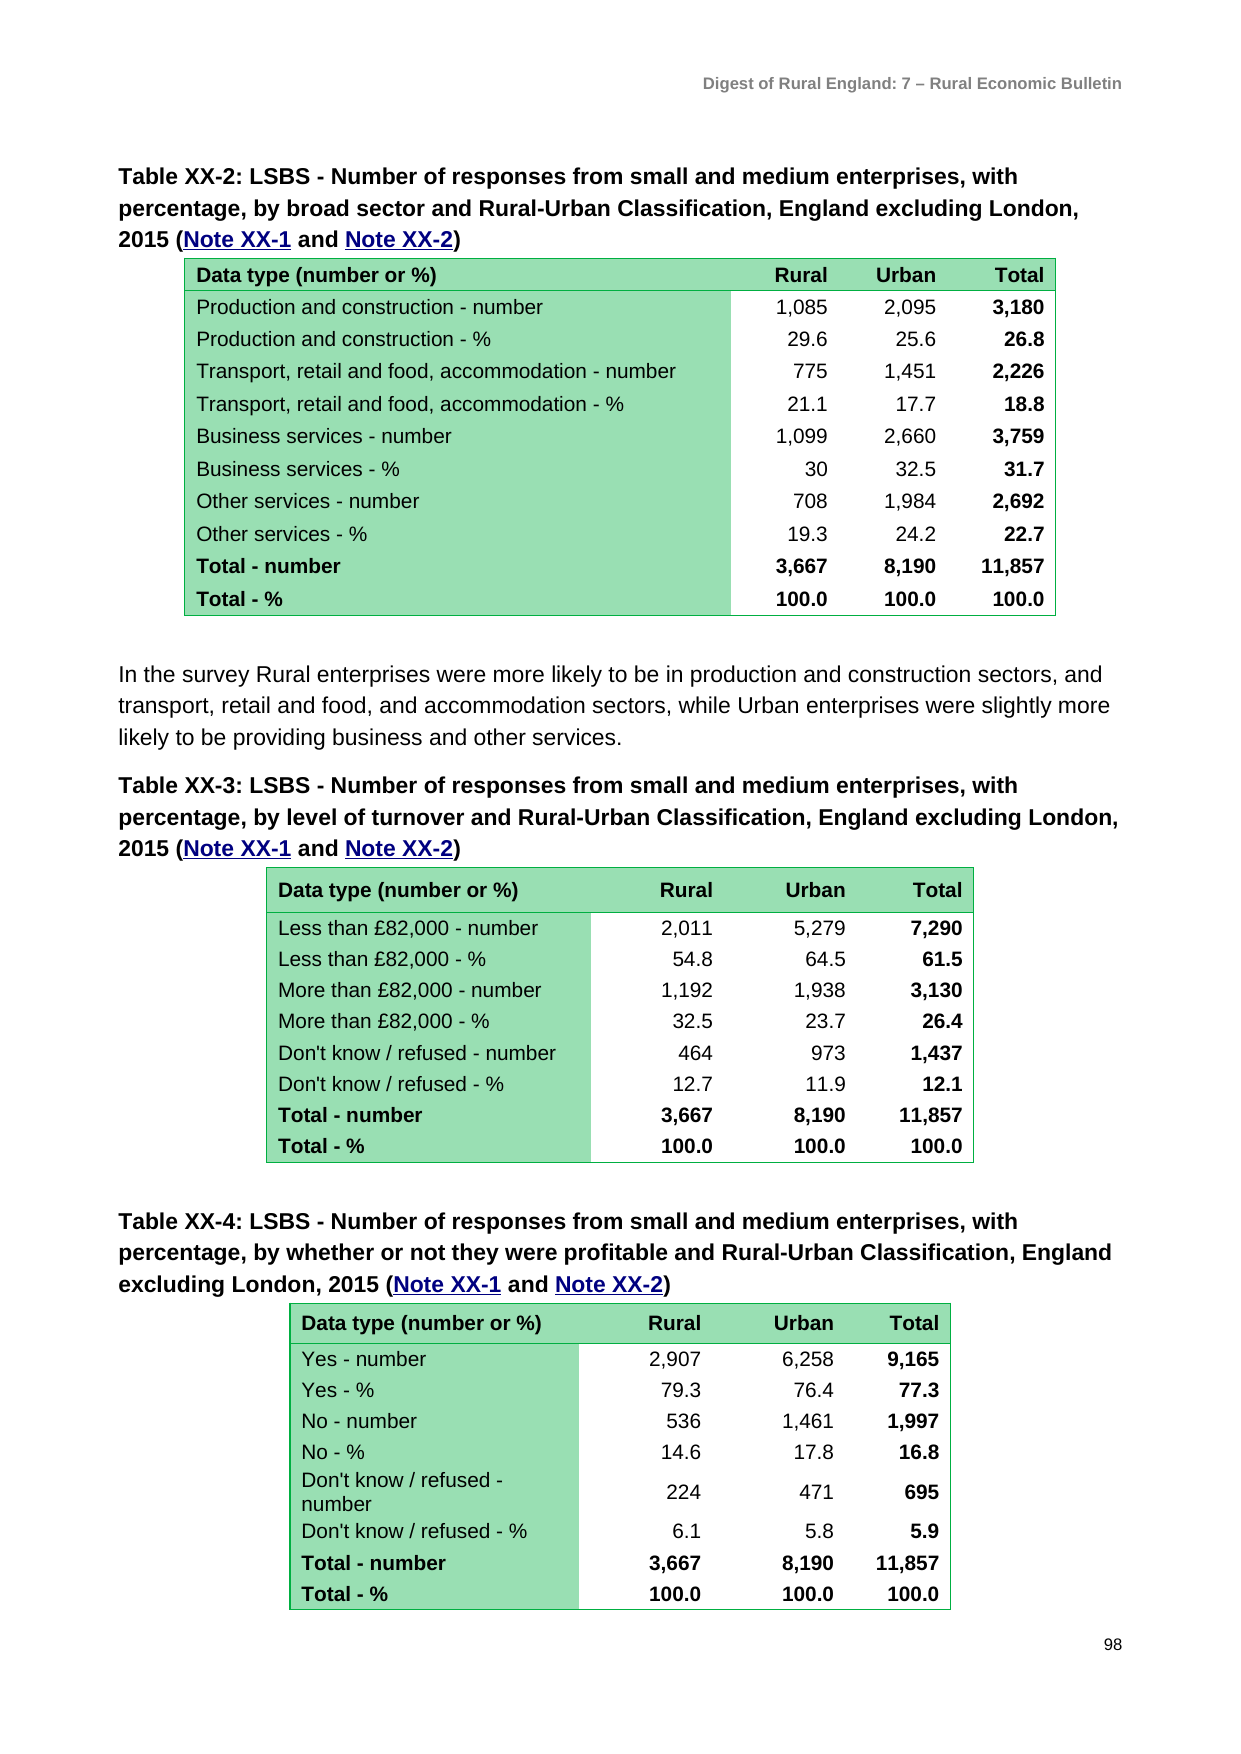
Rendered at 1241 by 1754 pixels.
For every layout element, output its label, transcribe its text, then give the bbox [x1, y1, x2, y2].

table_header Urban [839, 259, 947, 290]
table_cell 1,461 [712, 1405, 845, 1436]
table_cell 5.8 [712, 1516, 845, 1547]
table_cell Total - % [267, 1131, 591, 1162]
table_cell 1,984 [839, 485, 947, 518]
table_cell Less than £82,000 - number [267, 913, 591, 943]
table_cell No - number [291, 1405, 579, 1436]
table_cell 100.0 [839, 583, 947, 615]
table_cell 9,165 [845, 1344, 950, 1374]
table_cell 77.3 [845, 1374, 950, 1405]
table_cell 708 [731, 485, 839, 518]
table_cell 2,907 [579, 1344, 712, 1374]
table_cell Business services - % [185, 453, 731, 485]
table_cell 6.1 [579, 1516, 712, 1547]
table_cell 1,437 [857, 1037, 973, 1068]
table_cell 61.5 [857, 943, 973, 974]
table_cell 5,279 [724, 913, 857, 943]
table_cell 7,290 [857, 913, 973, 943]
table_cell 8,190 [839, 550, 947, 583]
text In the survey Rural enterprises were more likely to be in production and construction sectors, and transport, retail and food, and accommodation sectors, while Urban enterprises were slightly more likely to be providing business and other services. [118, 661, 1122, 750]
table_cell 17.8 [712, 1436, 845, 1468]
table_cell 29.6 [731, 323, 839, 355]
table_cell 11,857 [845, 1547, 950, 1578]
table_cell 14.6 [579, 1436, 712, 1468]
table_cell 21.1 [731, 388, 839, 420]
table_cell Total - number [267, 1099, 591, 1131]
table_cell 5.9 [845, 1516, 950, 1547]
table_cell 19.3 [731, 518, 839, 550]
table_cell 12.7 [591, 1068, 724, 1099]
table_cell Don't know / refused - % [267, 1068, 591, 1099]
table_header Total [947, 259, 1055, 290]
table_cell 1,085 [731, 291, 839, 323]
table_cell 100.0 [857, 1131, 973, 1162]
table_cell 2,226 [947, 355, 1055, 388]
table_cell 3,667 [731, 550, 839, 583]
text Table XX-3: LSBS - Number of responses from small and medium enterprises, with percentage, by level of turnover and Rural-Urban Classification, England excluding London, 2015 (Note XX-1 and Note XX-2) [118, 772, 1122, 862]
table_cell 2,095 [839, 291, 947, 323]
table_header Data type (number or %) [267, 868, 591, 912]
table_cell Other services - number [185, 485, 731, 518]
table_cell Business services - number [185, 420, 731, 453]
table_cell 3,180 [947, 291, 1055, 323]
table_cell 17.7 [839, 388, 947, 420]
table_cell Production and construction - number [185, 291, 731, 323]
table_cell 1,099 [731, 420, 839, 453]
table_cell Total - % [185, 583, 731, 615]
table_cell Less than £82,000 - % [267, 943, 591, 974]
table_cell 695 [845, 1468, 950, 1516]
table_cell 32.5 [591, 1006, 724, 1037]
table_cell Total - % [291, 1578, 579, 1609]
table_cell 6,258 [712, 1344, 845, 1374]
table_cell 3,667 [579, 1547, 712, 1578]
table_cell 24.2 [839, 518, 947, 550]
table_cell 26.8 [947, 323, 1055, 355]
table_header Urban [724, 868, 857, 912]
table_cell Yes - number [291, 1344, 579, 1374]
table_cell 3,130 [857, 974, 973, 1006]
table_cell Don't know / refused - number [291, 1468, 579, 1516]
table_cell 2,660 [839, 420, 947, 453]
table_cell More than £82,000 - % [267, 1006, 591, 1037]
table_cell Don't know / refused - number [267, 1037, 591, 1068]
table_cell 32.5 [839, 453, 947, 485]
table_cell 79.3 [579, 1374, 712, 1405]
table_cell Production and construction - % [185, 323, 731, 355]
table_header Total [857, 868, 973, 912]
table_cell 100.0 [591, 1131, 724, 1162]
table_cell 54.8 [591, 943, 724, 974]
table_cell 224 [579, 1468, 712, 1516]
table_cell 100.0 [845, 1578, 950, 1609]
table_cell 100.0 [947, 583, 1055, 615]
table_cell Don't know / refused - % [291, 1516, 579, 1547]
table_header Data type (number or %) [185, 259, 731, 290]
table_cell Transport, retail and food, accommodation - % [185, 388, 731, 420]
table_header Total [845, 1304, 950, 1343]
table_cell 100.0 [712, 1578, 845, 1609]
table_cell Total - number [291, 1547, 579, 1578]
table_cell 1,451 [839, 355, 947, 388]
text Table XX-4: LSBS - Number of responses from small and medium enterprises, with percentage, by whether or not they were profitable and Rural-Urban Classification, England excluding London, 2015 (Note XX-1 and Note XX-2) [118, 1208, 1122, 1297]
table_cell 471 [712, 1468, 845, 1516]
table_cell Transport, retail and food, accommodation - number [185, 355, 731, 388]
table_cell 100.0 [731, 583, 839, 615]
table_cell Yes - % [291, 1374, 579, 1405]
table_cell 1,192 [591, 974, 724, 1006]
text Table XX‑2: LSBS - Number of responses from small and medium enterprises, with percentage, by broad sector and Rural-Urban Classification, England excluding London, 2015 (Note XX-1 and Note XX-2) [118, 163, 1122, 252]
table_cell 2,692 [947, 485, 1055, 518]
table_cell 11.9 [724, 1068, 857, 1099]
table_header Urban [712, 1304, 845, 1343]
table_cell 1,997 [845, 1405, 950, 1436]
table_header Rural [591, 868, 724, 912]
table_cell 25.6 [839, 323, 947, 355]
table_cell 464 [591, 1037, 724, 1068]
table_cell More than £82,000 - number [267, 974, 591, 1006]
table_cell 8,190 [724, 1099, 857, 1131]
table_cell 18.8 [947, 388, 1055, 420]
table_cell 12.1 [857, 1068, 973, 1099]
table_cell 3,667 [591, 1099, 724, 1131]
table_header Rural [579, 1304, 712, 1343]
table_cell 11,857 [857, 1099, 973, 1131]
table_cell 64.5 [724, 943, 857, 974]
table_cell 26.4 [857, 1006, 973, 1037]
table_cell 11,857 [947, 550, 1055, 583]
table_cell 22.7 [947, 518, 1055, 550]
table_cell 30 [731, 453, 839, 485]
table_cell 973 [724, 1037, 857, 1068]
table_cell 23.7 [724, 1006, 857, 1037]
table_cell 76.4 [712, 1374, 845, 1405]
table_cell Total - number [185, 550, 731, 583]
table_cell Other services - % [185, 518, 731, 550]
table_cell 3,759 [947, 420, 1055, 453]
table_cell 536 [579, 1405, 712, 1436]
table_cell 31.7 [947, 453, 1055, 485]
table_header Rural [731, 259, 839, 290]
table_cell No - % [291, 1436, 579, 1468]
table_cell 1,938 [724, 974, 857, 1006]
table_cell 775 [731, 355, 839, 388]
table_cell 100.0 [724, 1131, 857, 1162]
table_cell 16.8 [845, 1436, 950, 1468]
table_cell 100.0 [579, 1578, 712, 1609]
table_cell 2,011 [591, 913, 724, 943]
table_header Data type (number or %) [291, 1304, 579, 1343]
table_cell 8,190 [712, 1547, 845, 1578]
